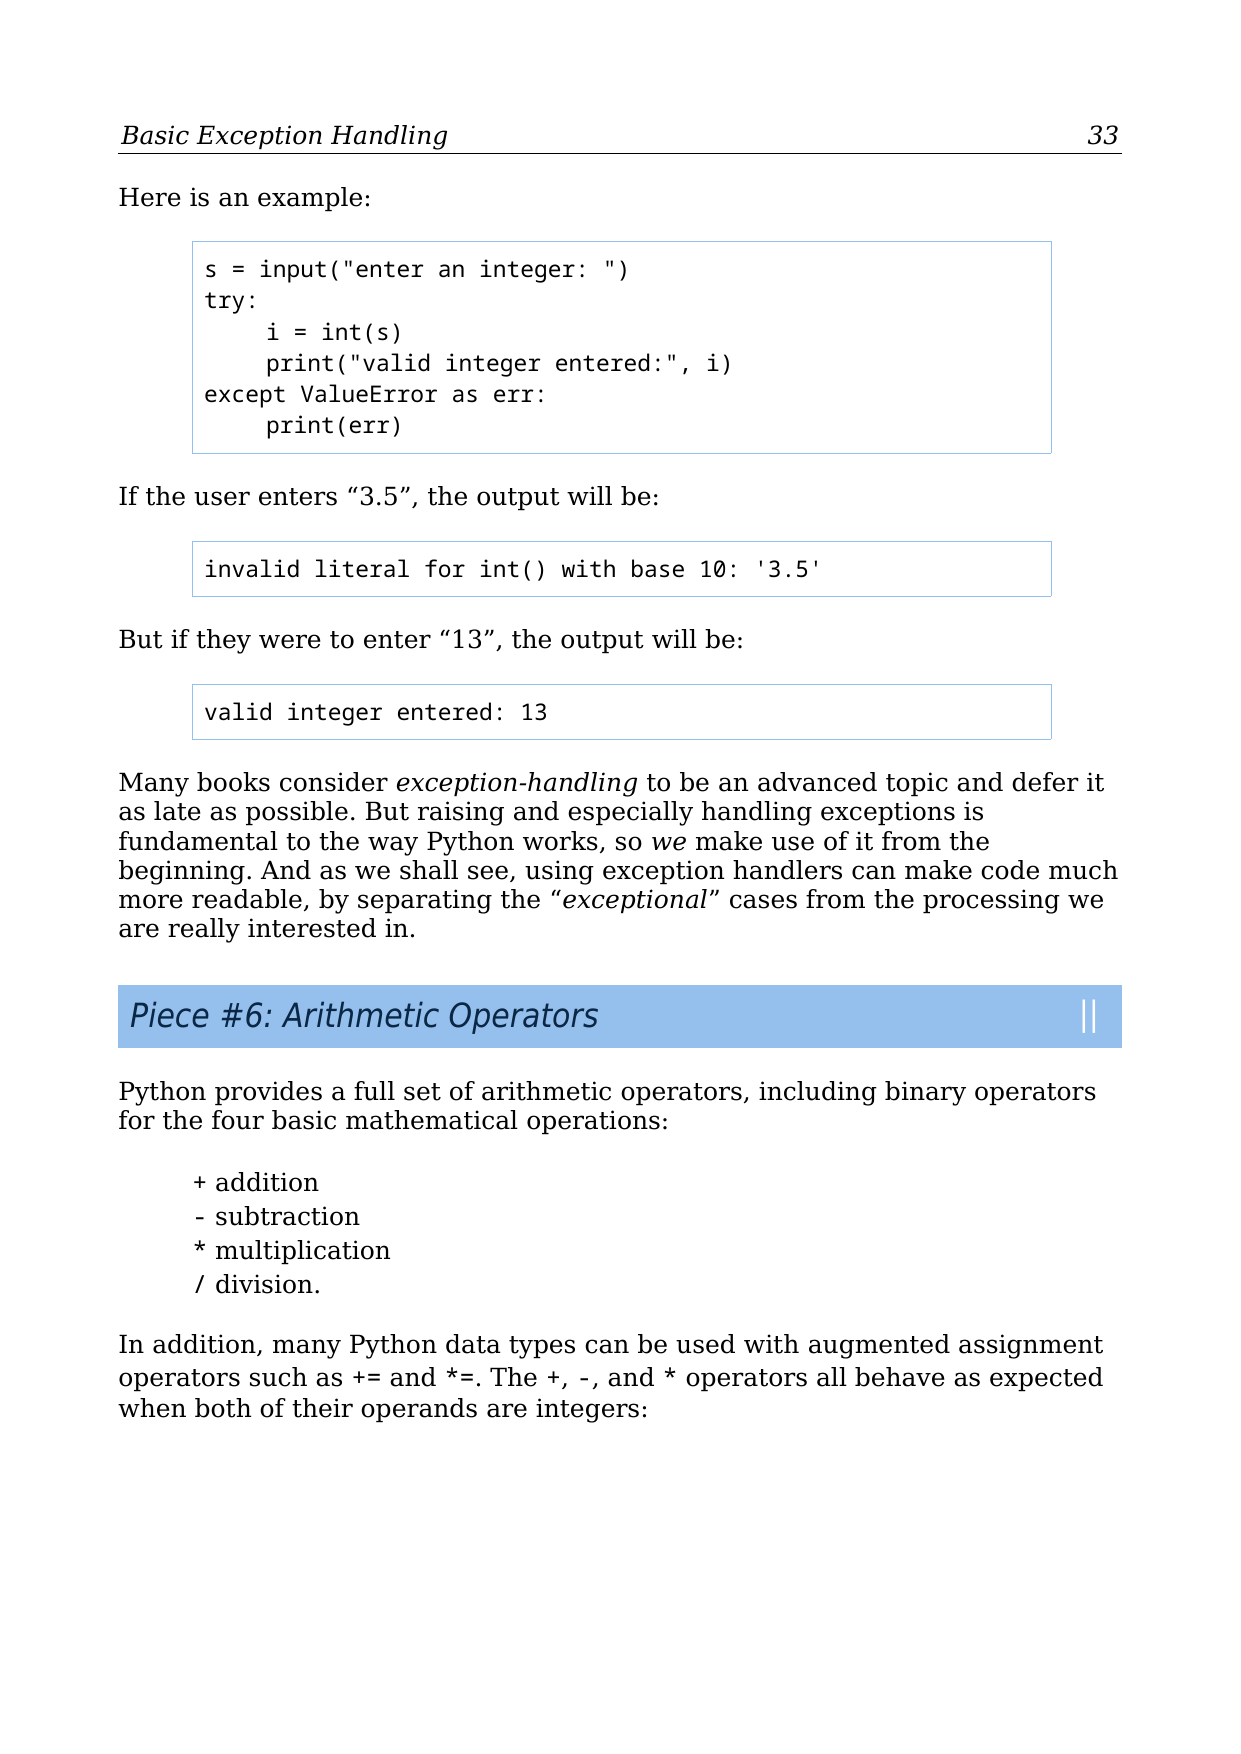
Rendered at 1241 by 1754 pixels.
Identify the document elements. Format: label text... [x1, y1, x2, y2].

text except ValueError as err: [193, 366, 1051, 398]
text But if they were to enter “13”, the output will be: [118, 625, 1122, 654]
text valid integer entered: 13 [193, 685, 1051, 739]
text Many books consider exception-handling to be an advanced topic and defer it as late as possible. But raising and especially handling exceptions is fundamental to the way Python works, so we make use of it from the beginning. And as we shall see, using exception handlers can make code much more readable, by separating the “exceptional” cases from the processing we are really interested in. [118, 768, 1122, 943]
text print(err) [193, 398, 1051, 453]
text + addition [192, 1165, 1122, 1199]
text / division. [192, 1267, 1122, 1301]
text Python provides a full set of arithmetic operators, including binary operators for the four basic mathematical operations: [118, 1077, 1122, 1135]
text try: [193, 273, 1051, 304]
text - subtraction [192, 1199, 1122, 1233]
text invalid literal for int() with base 10: '3.5' [193, 542, 1051, 596]
text print("valid integer entered:", i) [193, 335, 1051, 366]
text || [1063, 994, 1098, 1033]
text s = input("enter an integer: ") [193, 242, 1051, 273]
text * multiplication [192, 1233, 1122, 1267]
text If the user enters “3.5”, the output will be: [118, 482, 1122, 511]
text i = int(s) [193, 304, 1051, 335]
text In addition, many Python data types can be used with augmented assignment operators such as += and *=. The +, -, and * operators all behave as expected when both of their operands are integers: [118, 1331, 1122, 1423]
text Here is an example: [118, 183, 1122, 212]
subtitle Piece #6: Arithmetic Operators [118, 985, 1122, 1048]
